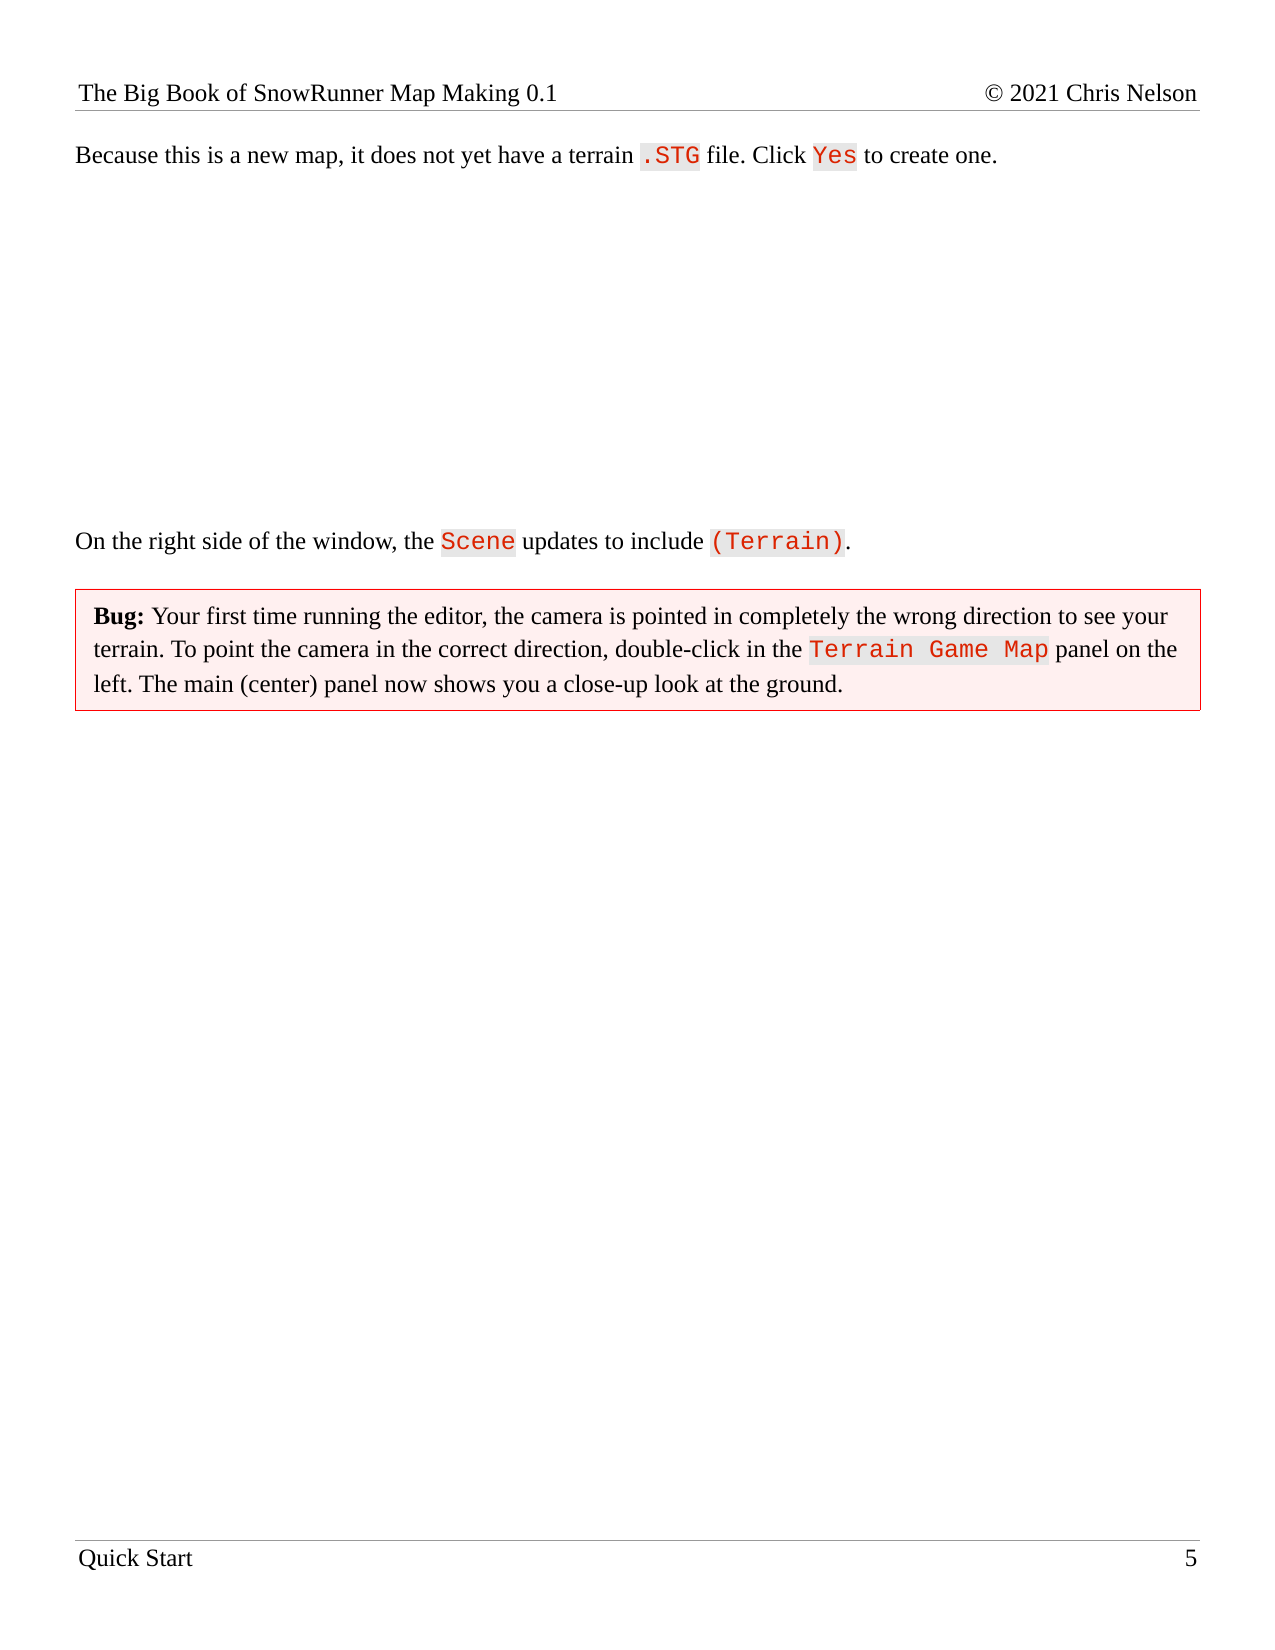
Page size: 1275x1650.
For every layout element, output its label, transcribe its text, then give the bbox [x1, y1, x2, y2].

text On the right side of the window, the Scene updates to include (Terrain). [75, 526, 1200, 557]
list Your first time running the editor, the camera is pointed in completely the wrong direction to see your terrain. To point the camera in the correct direction, double-click in the Terrain Game Map panel on the left. The main (center) panel now shows you a close-up look at the ground. [76, 590, 1200, 710]
text Because this is a new map, it does not yet have a terrain .STG file. Click Yes to create one. [75, 140, 1200, 171]
